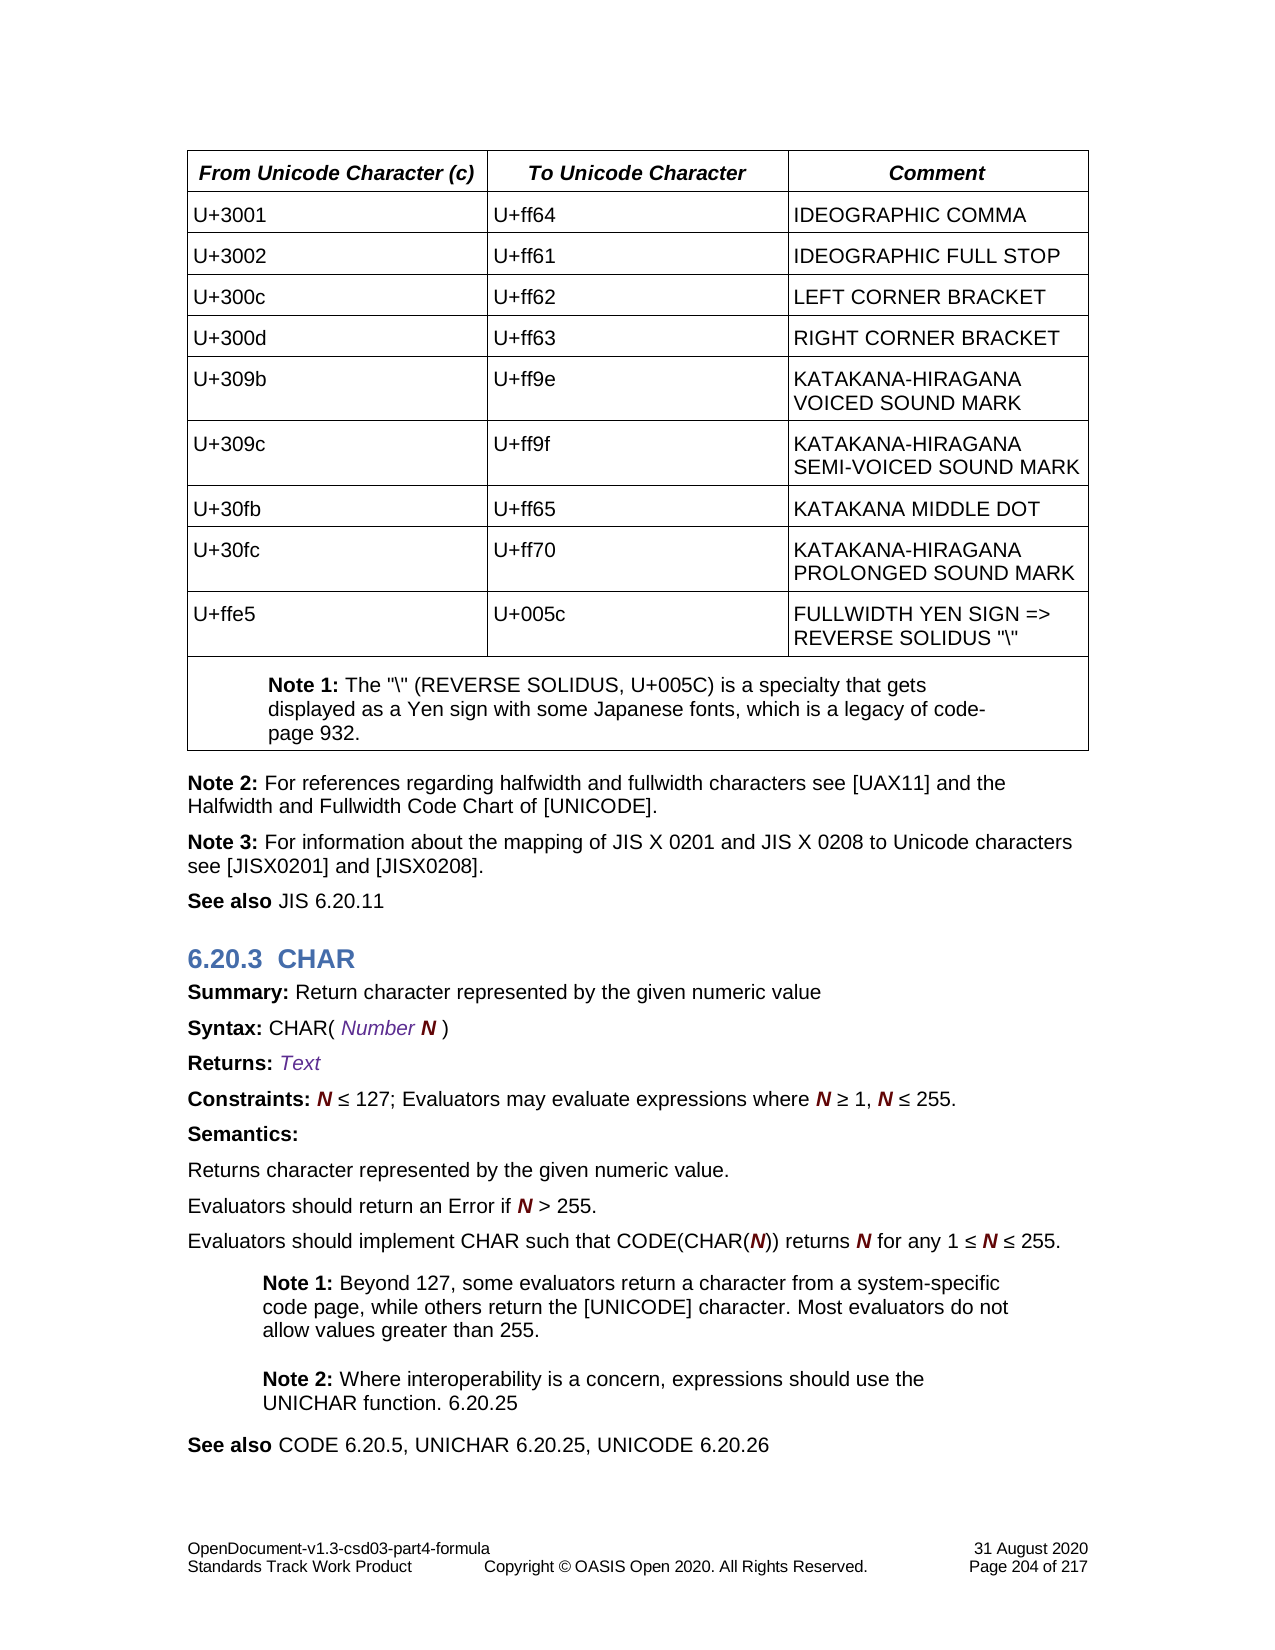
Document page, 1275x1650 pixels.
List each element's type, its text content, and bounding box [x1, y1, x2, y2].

table_cell U+ff9e [488, 357, 788, 420]
text Note 1: Beyond 127, some evaluators return a character from a system-specific code page, while others return the [UNICODE] character. Most evaluators do not allow values greater than 255. [262, 1272, 1013, 1342]
table_cell KATAKANA MIDDLE DOT [789, 486, 1088, 526]
table_cell IDEOGRAPHIC COMMA [789, 192, 1088, 232]
table_cell KATAKANA-HIRAGANA SEMI-VOICED SOUND MARK [789, 421, 1088, 485]
text Evaluators should return an Error if N > 255. [187, 1194, 1088, 1218]
table_cell U+ff61 [488, 233, 788, 273]
table_cell LEFT CORNER BRACKET [789, 275, 1088, 314]
text See also JIS 6.20.11 [187, 890, 1088, 913]
table_cell U+309b [188, 357, 487, 420]
table_header To Unicode Character [488, 151, 788, 191]
text Note 2: Where interoperability is a concern, expressions should use the UNICHAR function. 6.20.25 [262, 1367, 1013, 1414]
text Syntax: CHAR( Number N ) [187, 1016, 1088, 1039]
table_cell U+30fb [188, 486, 487, 526]
table_header Comment [789, 151, 1088, 191]
table_cell U+ffe5 [188, 592, 487, 656]
text Returns character represented by the given numeric value. [187, 1158, 1088, 1182]
table_cell U+3002 [188, 233, 487, 273]
text Note 2: For references regarding halfwidth and fullwidth characters see [UAX11] and the Halfwidth and Fullwidth Code Chart of [UNICODE]. [187, 771, 1088, 818]
table_cell U+3001 [188, 192, 487, 232]
text Note 3: For information about the mapping of JIS X 0201 and JIS X 0208 to Unicode characters see [JISX0201] and [JISX0208]. [187, 831, 1088, 878]
text Evaluators should implement CHAR such that CODE(CHAR(N)) returns N for any 1 ≤ N ≤ 255. [187, 1230, 1088, 1253]
text Returns: Text [187, 1052, 1088, 1075]
table_cell U+ff65 [488, 486, 788, 526]
table_cell U+ff64 [488, 192, 788, 232]
table_header From Unicode Character (c) [188, 151, 487, 191]
table_cell U+309c [188, 421, 487, 485]
table_cell U+ff62 [488, 275, 788, 314]
table_cell U+300d [188, 316, 487, 356]
text Summary: Return character represented by the given numeric value [187, 980, 1088, 1004]
text Semantics: [187, 1123, 1088, 1146]
table_cell U+300c [188, 275, 487, 314]
table_cell RIGHT CORNER BRACKET [789, 316, 1088, 356]
table_cell IDEOGRAPHIC FULL STOP [789, 233, 1088, 273]
table_cell KATAKANA-HIRAGANA PROLONGED SOUND MARK [789, 527, 1088, 591]
table_cell FULLWIDTH YEN SIGN => REVERSE SOLIDUS "\" [789, 592, 1088, 656]
table_cell U+ff63 [488, 316, 788, 356]
subtitle CHAR [187, 944, 1088, 974]
table_cell U+005c [488, 592, 788, 656]
text See also CODE 6.20.5, UNICHAR 6.20.25, UNICODE 6.20.26 [187, 1433, 1088, 1457]
table_cell U+30fc [188, 527, 487, 591]
table_cell U+ff70 [488, 527, 788, 591]
table_cell U+ff9f [488, 421, 788, 485]
table_cell Note 1: The "\" (REVERSE SOLIDUS, U+005C) is a specialty that gets displayed as a Yen sign with some Japanese fonts, which is a legacy of code-page 932. [188, 657, 1088, 750]
table_cell KATAKANA-HIRAGANA VOICED SOUND MARK [789, 357, 1088, 420]
text Constraints: N ≤ 127; Evaluators may evaluate expressions where N ≥ 1, N ≤ 255. [187, 1087, 1088, 1111]
